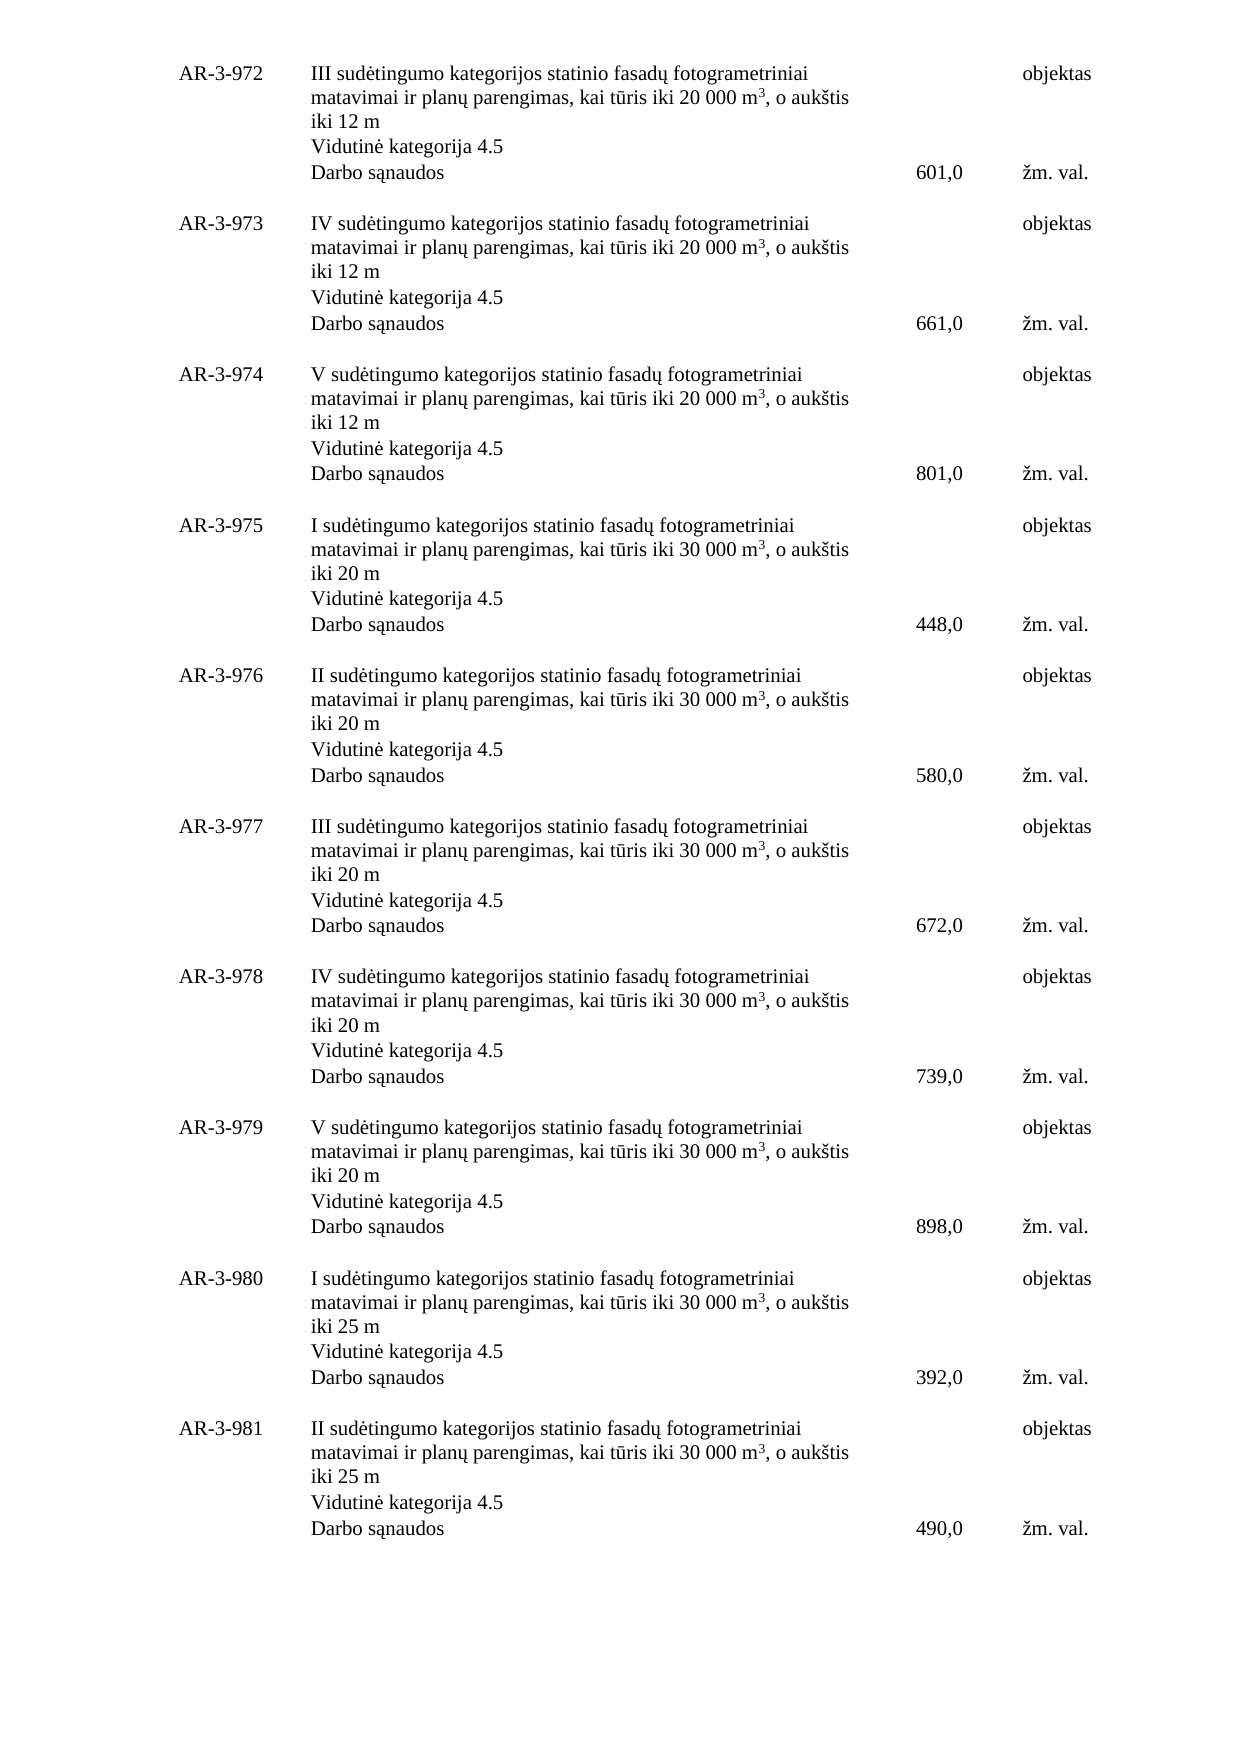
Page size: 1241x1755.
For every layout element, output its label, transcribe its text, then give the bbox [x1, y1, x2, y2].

table_cell [858, 1239, 1021, 1264]
table_cell AR-3-972 [177, 59, 309, 133]
table_cell [177, 1037, 309, 1062]
table_cell objektas [1021, 1114, 1181, 1187]
table_cell V sudėtingumo kategorijos statinio fasadų fotogrametriniai matavimai ir planų parengimas, kai tūris iki 30 000 m3, o aukštis iki 20 m [309, 1114, 858, 1187]
table_cell [858, 1415, 1021, 1488]
table_cell [1021, 133, 1181, 158]
table_cell Vidutinė kategorija 4.5 [309, 1489, 858, 1514]
table_cell [177, 886, 309, 912]
table_cell V sudėtingumo kategorijos statinio fasadų fotogrametriniai matavimai ir planų parengimas, kai tūris iki 20 000 m3, o aukštis iki 12 m [309, 360, 858, 434]
table_cell [177, 1389, 309, 1415]
table_cell AR-3-974 [177, 360, 309, 434]
table_cell [177, 761, 309, 787]
table_cell Vidutinė kategorija 4.5 [309, 585, 858, 610]
table_cell [858, 511, 1021, 585]
table_cell [309, 335, 858, 360]
table_cell [177, 434, 309, 460]
table_cell objektas [1021, 662, 1181, 735]
table_cell [309, 1540, 858, 1565]
table_cell [177, 284, 309, 309]
table_cell III sudėtingumo kategorijos statinio fasadų fotogrametriniai matavimai ir planų parengimas, kai tūris iki 20 000 m3, o aukštis iki 12 m [309, 59, 858, 133]
table_cell [309, 636, 858, 662]
table_cell [309, 184, 858, 210]
table_cell Vidutinė kategorija 4.5 [309, 1037, 858, 1062]
table_cell žm. val. [1021, 1364, 1181, 1389]
table_cell Darbo sąnaudos [309, 460, 858, 485]
table_cell [309, 485, 858, 511]
table_cell [177, 485, 309, 511]
table_cell AR-3-977 [177, 812, 309, 886]
table_cell Darbo sąnaudos [309, 761, 858, 787]
table_cell [309, 787, 858, 812]
table_cell [177, 735, 309, 761]
table_cell [858, 184, 1021, 210]
table_cell [177, 1187, 309, 1213]
table_cell žm. val. [1021, 912, 1181, 937]
table_cell [858, 886, 1021, 912]
table_cell objektas [1021, 511, 1181, 585]
table_cell [858, 1540, 1021, 1565]
table_cell [177, 787, 309, 812]
table_cell Vidutinė kategorija 4.5 [309, 434, 858, 460]
table_cell žm. val. [1021, 309, 1181, 335]
table_cell objektas [1021, 59, 1181, 133]
table_cell [177, 460, 309, 485]
table_cell [1021, 1489, 1181, 1514]
table_cell 601,0 [858, 159, 1021, 184]
table_cell [177, 1489, 309, 1514]
table_cell Darbo sąnaudos [309, 912, 858, 937]
table_cell [858, 1187, 1021, 1213]
table_cell [1021, 937, 1181, 963]
table_cell [858, 1489, 1021, 1514]
table_cell AR-3-980 [177, 1264, 309, 1338]
table_cell [858, 812, 1021, 886]
table_cell [1021, 636, 1181, 662]
table_cell Darbo sąnaudos [309, 610, 858, 636]
table_cell Darbo sąnaudos [309, 1364, 858, 1389]
table_cell [1021, 1389, 1181, 1415]
table_cell [1021, 335, 1181, 360]
table_cell Vidutinė kategorija 4.5 [309, 133, 858, 158]
table_cell [858, 434, 1021, 460]
table_cell [177, 610, 309, 636]
table_cell [1021, 434, 1181, 460]
table_cell 661,0 [858, 309, 1021, 335]
table_cell [858, 963, 1021, 1037]
table_cell I sudėtingumo kategorijos statinio fasadų fotogrametriniai matavimai ir planų parengimas, kai tūris iki 30 000 m3, o aukštis iki 25 m [309, 1264, 858, 1338]
table_cell [177, 1062, 309, 1088]
table_cell [1021, 184, 1181, 210]
table_cell AR-3-973 [177, 210, 309, 283]
table_cell [177, 335, 309, 360]
table_cell Vidutinė kategorija 4.5 [309, 1187, 858, 1213]
table_cell [1021, 1338, 1181, 1363]
table_cell [858, 210, 1021, 283]
table_cell 490,0 [858, 1514, 1021, 1540]
table_cell [1021, 1187, 1181, 1213]
table_cell [858, 636, 1021, 662]
table_cell [1021, 1037, 1181, 1062]
table_cell žm. val. [1021, 159, 1181, 184]
table_cell [177, 1540, 309, 1565]
table_cell [309, 1389, 858, 1415]
table_cell žm. val. [1021, 1213, 1181, 1238]
table_cell [177, 159, 309, 184]
table_cell žm. val. [1021, 761, 1181, 787]
table_cell 739,0 [858, 1062, 1021, 1088]
table_cell Vidutinė kategorija 4.5 [309, 886, 858, 912]
table_cell II sudėtingumo kategorijos statinio fasadų fotogrametriniai matavimai ir planų parengimas, kai tūris iki 30 000 m3, o aukštis iki 25 m [309, 1415, 858, 1488]
table_cell Darbo sąnaudos [309, 1213, 858, 1238]
table_cell [858, 787, 1021, 812]
table_cell [858, 360, 1021, 434]
table_cell objektas [1021, 360, 1181, 434]
table_cell Vidutinė kategorija 4.5 [309, 284, 858, 309]
table_cell objektas [1021, 963, 1181, 1037]
table_cell [1021, 1239, 1181, 1264]
table_cell Darbo sąnaudos [309, 159, 858, 184]
table_cell objektas [1021, 1415, 1181, 1488]
table_cell [858, 1389, 1021, 1415]
table_cell Vidutinė kategorija 4.5 [309, 1338, 858, 1363]
table_cell IV sudėtingumo kategorijos statinio fasadų fotogrametriniai matavimai ir planų parengimas, kai tūris iki 20 000 m3, o aukštis iki 12 m [309, 210, 858, 283]
table_cell žm. val. [1021, 1062, 1181, 1088]
table_cell [858, 1338, 1021, 1363]
table_cell [1021, 1088, 1181, 1113]
table_cell 672,0 [858, 912, 1021, 937]
table_cell 448,0 [858, 610, 1021, 636]
table_cell [858, 133, 1021, 158]
table_cell [858, 485, 1021, 511]
table_cell 898,0 [858, 1213, 1021, 1238]
table_cell [1021, 1540, 1181, 1565]
table_cell [858, 1264, 1021, 1338]
table_cell [309, 937, 858, 963]
table_cell [177, 585, 309, 610]
table_cell objektas [1021, 812, 1181, 886]
table_cell Darbo sąnaudos [309, 309, 858, 335]
table_cell [1021, 787, 1181, 812]
table_cell 392,0 [858, 1364, 1021, 1389]
table_cell [1021, 485, 1181, 511]
table_cell [858, 1114, 1021, 1187]
table_cell [177, 1239, 309, 1264]
table_cell IV sudėtingumo kategorijos statinio fasadų fotogrametriniai matavimai ir planų parengimas, kai tūris iki 30 000 m3, o aukštis iki 20 m [309, 963, 858, 1037]
table_cell [858, 1037, 1021, 1062]
table_cell Darbo sąnaudos [309, 1062, 858, 1088]
table_cell [1021, 284, 1181, 309]
table_cell [858, 59, 1021, 133]
table_cell [858, 284, 1021, 309]
table_cell Vidutinė kategorija 4.5 [309, 735, 858, 761]
table_cell [1021, 585, 1181, 610]
table_cell I sudėtingumo kategorijos statinio fasadų fotogrametriniai matavimai ir planų parengimas, kai tūris iki 30 000 m3, o aukštis iki 20 m [309, 511, 858, 585]
table_cell AR-3-979 [177, 1114, 309, 1187]
table_cell 580,0 [858, 761, 1021, 787]
table_cell [177, 184, 309, 210]
table_cell AR-3-975 [177, 511, 309, 585]
table_cell [177, 1338, 309, 1363]
table_cell [177, 133, 309, 158]
table_cell AR-3-978 [177, 963, 309, 1037]
table_cell [858, 335, 1021, 360]
table_cell AR-3-981 [177, 1415, 309, 1488]
table_cell II sudėtingumo kategorijos statinio fasadų fotogrametriniai matavimai ir planų parengimas, kai tūris iki 30 000 m3, o aukštis iki 20 m [309, 662, 858, 735]
table_cell III sudėtingumo kategorijos statinio fasadų fotogrametriniai matavimai ir planų parengimas, kai tūris iki 30 000 m3, o aukštis iki 20 m [309, 812, 858, 886]
table_cell [858, 735, 1021, 761]
table_cell [177, 1514, 309, 1540]
table_cell [177, 1213, 309, 1238]
table_cell AR-3-976 [177, 662, 309, 735]
table_cell [309, 1239, 858, 1264]
table_cell žm. val. [1021, 1514, 1181, 1540]
table_cell žm. val. [1021, 460, 1181, 485]
table_cell [177, 309, 309, 335]
table_cell [858, 585, 1021, 610]
table_cell [177, 636, 309, 662]
table_cell [177, 1088, 309, 1113]
table_cell objektas [1021, 1264, 1181, 1338]
table_cell [858, 662, 1021, 735]
table_cell žm. val. [1021, 610, 1181, 636]
table_cell [1021, 735, 1181, 761]
table_cell [309, 1088, 858, 1113]
table_cell 801,0 [858, 460, 1021, 485]
table_cell [177, 1364, 309, 1389]
table_cell [177, 912, 309, 937]
table_cell [858, 937, 1021, 963]
table_cell Darbo sąnaudos [309, 1514, 858, 1540]
table_cell [177, 937, 309, 963]
table_cell [1021, 886, 1181, 912]
table_cell [858, 1088, 1021, 1113]
table_cell objektas [1021, 210, 1181, 283]
